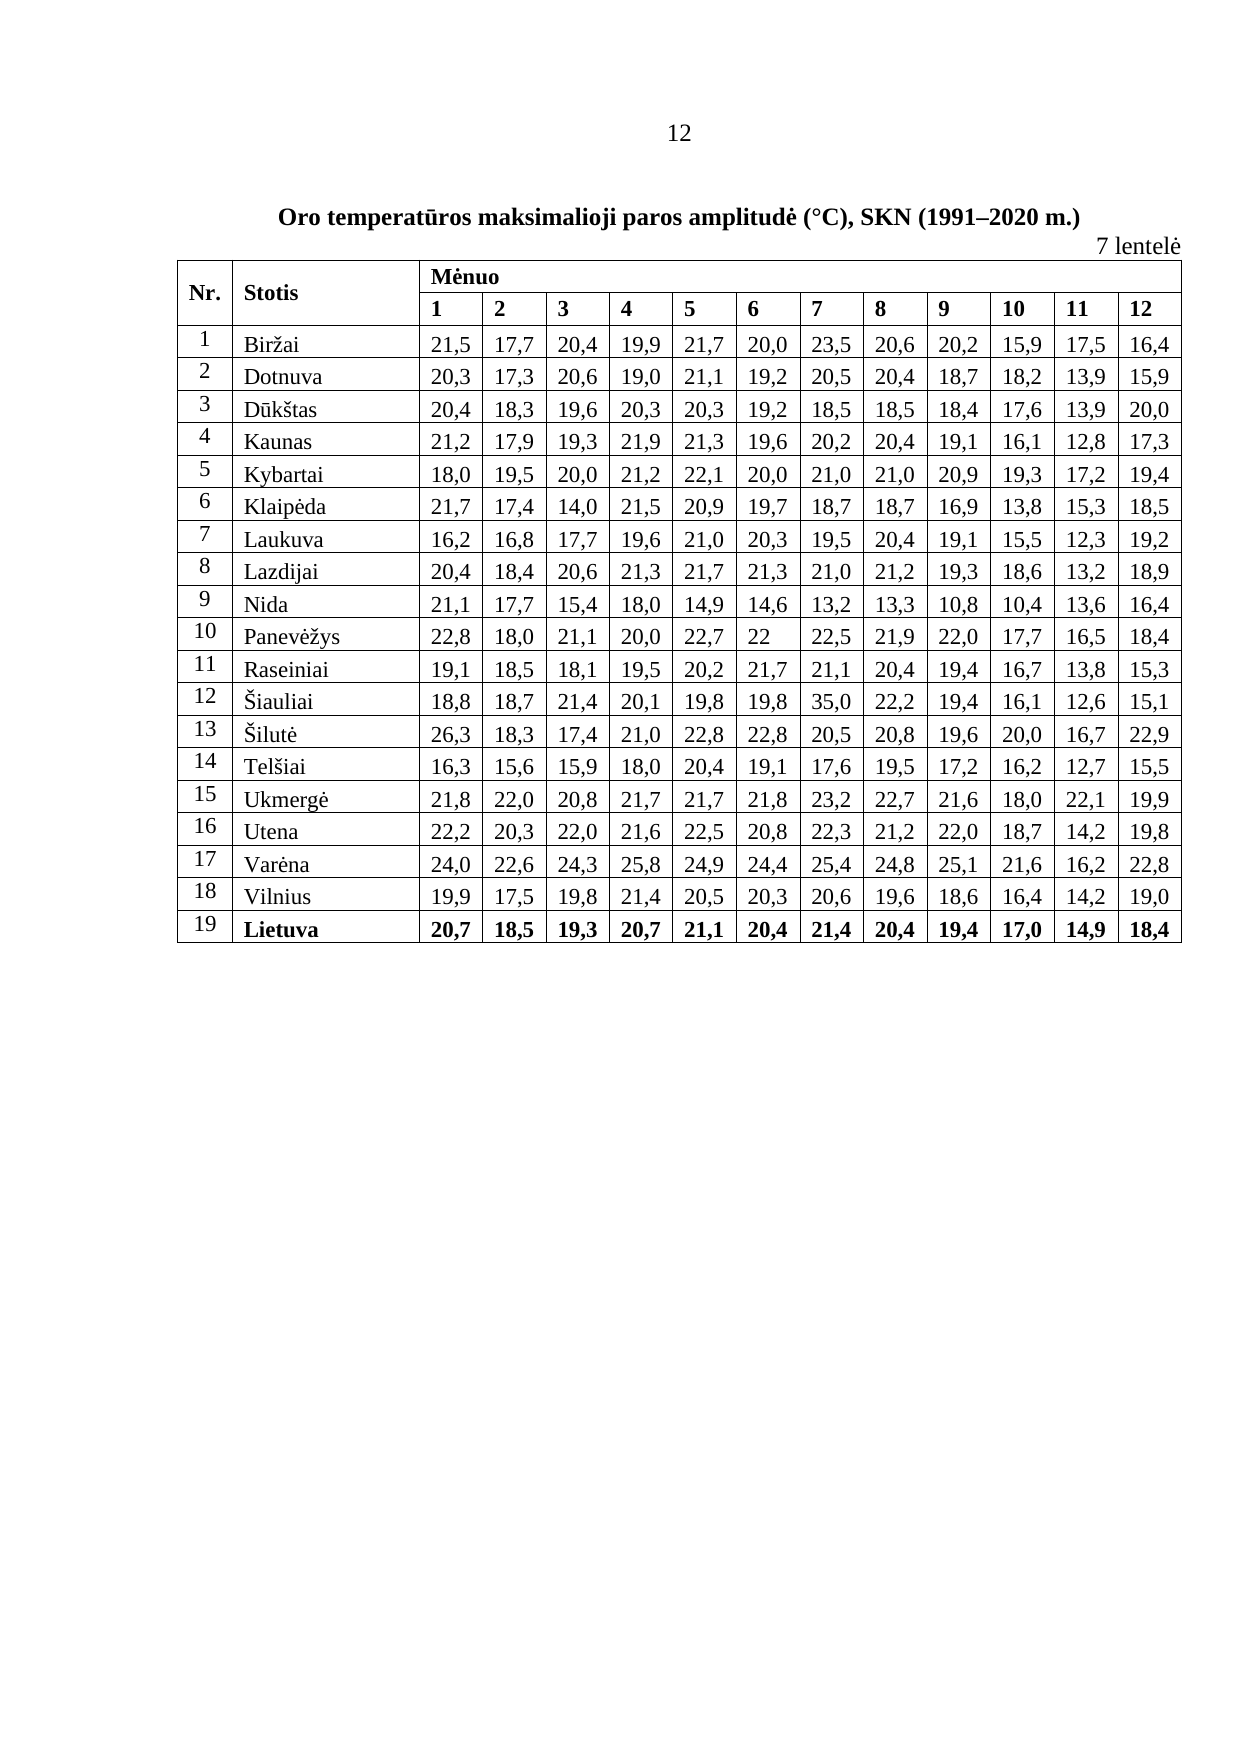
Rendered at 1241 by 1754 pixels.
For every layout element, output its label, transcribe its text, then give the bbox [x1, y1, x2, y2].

table_cell 11 [178, 651, 232, 682]
table_cell 19 [178, 911, 232, 942]
table_cell 13,8 [1055, 651, 1118, 682]
table_cell 16,4 [1119, 586, 1181, 617]
table_cell 20,3 [420, 358, 482, 389]
table_cell 20,8 [737, 813, 800, 844]
table_cell 6 [737, 293, 800, 324]
table_cell 22,0 [928, 813, 990, 844]
table_cell 21,2 [420, 423, 482, 454]
table_cell 21,5 [610, 488, 672, 519]
table_cell 18,4 [928, 391, 990, 422]
table_cell 20,3 [673, 391, 736, 422]
table_cell 22,1 [673, 456, 736, 487]
table_cell 18,4 [1119, 618, 1181, 649]
table_cell 13,2 [801, 586, 863, 617]
table_cell 14 [178, 748, 232, 779]
table_cell 21,0 [801, 553, 863, 584]
table_cell 21,0 [864, 456, 927, 487]
table_cell 17,7 [991, 618, 1054, 649]
table_cell 18,7 [991, 813, 1054, 844]
table_cell Lazdijai [233, 553, 419, 584]
table_cell 21,3 [737, 553, 800, 584]
table_cell 16,2 [420, 521, 482, 552]
table_cell 21,5 [420, 326, 482, 357]
table_cell 22,2 [864, 683, 927, 714]
table_cell 18,7 [864, 488, 927, 519]
table_cell 22,2 [420, 813, 482, 844]
table_cell 26,3 [420, 716, 482, 747]
table_cell 21,7 [673, 553, 736, 584]
table_cell Panevėžys [233, 618, 419, 649]
table_cell 21,6 [928, 781, 990, 812]
table_cell 20,7 [610, 911, 672, 942]
table_cell 18,3 [483, 391, 546, 422]
table_cell 19,6 [737, 423, 800, 454]
table_cell 21,2 [864, 553, 927, 584]
table_cell 19,7 [737, 488, 800, 519]
table_cell 22,5 [673, 813, 736, 844]
table_cell 20,2 [801, 423, 863, 454]
table_cell Ukmergė [233, 781, 419, 812]
table_cell 22,8 [737, 716, 800, 747]
table_cell 16 [178, 813, 232, 844]
table_cell 17,4 [547, 716, 609, 747]
table_cell 17,7 [483, 586, 546, 617]
table_cell 24,0 [420, 846, 482, 877]
table_cell 19,4 [928, 683, 990, 714]
table_cell 18,0 [610, 748, 672, 779]
table_cell 16,1 [991, 683, 1054, 714]
table_cell 21,2 [610, 456, 672, 487]
table_cell 19,9 [420, 878, 482, 909]
table_cell 13,9 [1055, 391, 1118, 422]
table_cell 22,8 [420, 618, 482, 649]
table_cell 15,1 [1119, 683, 1181, 714]
table_cell 21,7 [737, 651, 800, 682]
table_cell 16,7 [1055, 716, 1118, 747]
table_cell 20,7 [420, 911, 482, 942]
table_cell 21,3 [673, 423, 736, 454]
table_cell 22,8 [1119, 846, 1181, 877]
text Oro temperatūros maksimalioji paros amplitudė (°C), SKN (1991–2020 m.) [177, 202, 1181, 231]
table_cell 20,0 [737, 456, 800, 487]
table_cell 12,6 [1055, 683, 1118, 714]
table_cell 16,8 [483, 521, 546, 552]
table_cell 20,4 [864, 911, 927, 942]
table_cell 14,2 [1055, 813, 1118, 844]
table_cell 19,8 [673, 683, 736, 714]
table_cell 17,2 [1055, 456, 1118, 487]
table_cell 9 [178, 586, 232, 617]
table_cell 10,8 [928, 586, 990, 617]
text 7 lentelė [177, 231, 1181, 259]
table_cell 19,8 [1119, 813, 1181, 844]
table_cell 20,6 [547, 358, 609, 389]
table_cell 1 [420, 293, 482, 324]
table_cell Šiauliai [233, 683, 419, 714]
table_cell 19,1 [420, 651, 482, 682]
table_cell 21,9 [610, 423, 672, 454]
table_cell 18,6 [991, 553, 1054, 584]
table_cell 21,8 [737, 781, 800, 812]
table_cell 24,8 [864, 846, 927, 877]
table_cell 20,8 [547, 781, 609, 812]
table_cell 19,6 [864, 878, 927, 909]
table_cell 21,6 [991, 846, 1054, 877]
table_cell 21,0 [673, 521, 736, 552]
table_cell 9 [928, 293, 990, 324]
table_cell 15,4 [547, 586, 609, 617]
table_cell 19,0 [1119, 878, 1181, 909]
table_cell 18,1 [547, 651, 609, 682]
table_cell 13,2 [1055, 553, 1118, 584]
table_cell 4 [178, 423, 232, 454]
table_cell 15,9 [547, 748, 609, 779]
table_cell 20,0 [1119, 391, 1181, 422]
table_cell 16,1 [991, 423, 1054, 454]
table_cell 20,4 [547, 326, 609, 357]
table_cell 18,5 [483, 651, 546, 682]
table_cell 21,7 [673, 326, 736, 357]
table_cell 17,5 [483, 878, 546, 909]
table_cell 19,3 [928, 553, 990, 584]
table_cell 12 [178, 683, 232, 714]
table_cell Klaipėda [233, 488, 419, 519]
table_cell Dotnuva [233, 358, 419, 389]
table_cell Laukuva [233, 521, 419, 552]
table_cell 17,9 [483, 423, 546, 454]
table_cell 24,9 [673, 846, 736, 877]
table_cell 19,4 [928, 911, 990, 942]
table_cell 8 [178, 553, 232, 584]
table_cell 20,4 [673, 748, 736, 779]
table_cell 17,3 [1119, 423, 1181, 454]
table_cell 3 [178, 391, 232, 422]
table_cell 19,8 [737, 683, 800, 714]
table_header Mėnuo [420, 261, 1181, 292]
table_cell Raseiniai [233, 651, 419, 682]
table_cell 13,8 [991, 488, 1054, 519]
table_cell 19,1 [928, 423, 990, 454]
table_cell 19,5 [610, 651, 672, 682]
table_cell 21,8 [420, 781, 482, 812]
table_cell 19,2 [737, 391, 800, 422]
table_cell 19,1 [928, 521, 990, 552]
table_cell 24,4 [737, 846, 800, 877]
table_cell 19,3 [547, 423, 609, 454]
table_cell 19,4 [928, 651, 990, 682]
table_cell 22 [737, 618, 800, 649]
table_cell 17,6 [801, 748, 863, 779]
table_cell 21,4 [547, 683, 609, 714]
table_cell 20,5 [801, 358, 863, 389]
table_cell 20,6 [801, 878, 863, 909]
table_cell 19,6 [610, 521, 672, 552]
table_cell 5 [673, 293, 736, 324]
table_cell 17,2 [928, 748, 990, 779]
table_cell 18,0 [991, 781, 1054, 812]
table_cell 18,7 [801, 488, 863, 519]
table_cell 19,6 [928, 716, 990, 747]
table_cell 16,7 [991, 651, 1054, 682]
table_cell Kaunas [233, 423, 419, 454]
table_cell 18,4 [1119, 911, 1181, 942]
table_cell 7 [801, 293, 863, 324]
table_cell 21,1 [420, 586, 482, 617]
table_cell 10,4 [991, 586, 1054, 617]
table_cell 10 [178, 618, 232, 649]
table_cell 18,5 [801, 391, 863, 422]
table_cell 25,8 [610, 846, 672, 877]
table_cell 20,4 [420, 553, 482, 584]
table_cell 18,0 [420, 456, 482, 487]
table_cell 20,0 [610, 618, 672, 649]
table_cell 18,7 [928, 358, 990, 389]
table_cell 13,3 [864, 586, 927, 617]
table_cell 18,5 [1119, 488, 1181, 519]
table_cell 17,0 [991, 911, 1054, 942]
table_cell 19,9 [1119, 781, 1181, 812]
table_cell 1 [178, 326, 232, 357]
table_cell 22,0 [928, 618, 990, 649]
table_cell 6 [178, 488, 232, 519]
table_cell 18,5 [483, 911, 546, 942]
table_cell 16,2 [991, 748, 1054, 779]
table_cell Lietuva [233, 911, 419, 942]
table_cell 20,4 [864, 358, 927, 389]
table_cell 21,7 [420, 488, 482, 519]
table_cell 20,4 [737, 911, 800, 942]
table_cell 21,6 [610, 813, 672, 844]
table_cell 18,8 [420, 683, 482, 714]
table_cell 25,1 [928, 846, 990, 877]
table_cell 2 [483, 293, 546, 324]
table_cell 19,3 [547, 911, 609, 942]
table_cell 20,3 [610, 391, 672, 422]
table_cell 35,0 [801, 683, 863, 714]
table_cell 21,7 [673, 781, 736, 812]
table_cell 20,9 [928, 456, 990, 487]
table_cell 20,8 [864, 716, 927, 747]
table_cell 18,0 [610, 586, 672, 617]
table_cell 14,9 [1055, 911, 1118, 942]
table_cell 15,3 [1055, 488, 1118, 519]
table_cell 20,2 [928, 326, 990, 357]
table_cell 22,0 [483, 781, 546, 812]
table_cell Telšiai [233, 748, 419, 779]
table_cell 21,1 [673, 911, 736, 942]
table_cell 18,2 [991, 358, 1054, 389]
table_cell 21,4 [610, 878, 672, 909]
table_header Stotis [233, 261, 419, 324]
table_cell 20,1 [610, 683, 672, 714]
table_cell Dūkštas [233, 391, 419, 422]
table_cell 13,9 [1055, 358, 1118, 389]
table_cell 18,4 [483, 553, 546, 584]
table_cell 15,5 [991, 521, 1054, 552]
table_cell Biržai [233, 326, 419, 357]
table_cell 19,3 [991, 456, 1054, 487]
table_cell 13,6 [1055, 586, 1118, 617]
table_cell 12,8 [1055, 423, 1118, 454]
table_cell 20,5 [801, 716, 863, 747]
table_cell 12,7 [1055, 748, 1118, 779]
table_cell 16,4 [991, 878, 1054, 909]
table_cell 14,0 [547, 488, 609, 519]
table_cell 20,4 [864, 521, 927, 552]
table_cell 12,3 [1055, 521, 1118, 552]
table_cell 22,0 [547, 813, 609, 844]
table_cell 20,3 [483, 813, 546, 844]
table_cell 21,2 [864, 813, 927, 844]
table_cell 2 [178, 358, 232, 389]
table_cell 25,4 [801, 846, 863, 877]
table_cell 17,4 [483, 488, 546, 519]
table_cell 15,6 [483, 748, 546, 779]
table_cell Kybartai [233, 456, 419, 487]
table_cell 18,3 [483, 716, 546, 747]
table_cell Varėna [233, 846, 419, 877]
table_cell 8 [864, 293, 927, 324]
table_cell 19,4 [1119, 456, 1181, 487]
table_cell 21,1 [801, 651, 863, 682]
table_cell 22,9 [1119, 716, 1181, 747]
table_cell 18,7 [483, 683, 546, 714]
table_cell 21,1 [547, 618, 609, 649]
table_cell 17 [178, 846, 232, 877]
table_cell 21,7 [610, 781, 672, 812]
table_cell 14,6 [737, 586, 800, 617]
table_cell 21,1 [673, 358, 736, 389]
table_cell 19,5 [483, 456, 546, 487]
table_cell 21,9 [864, 618, 927, 649]
table_cell Nida [233, 586, 419, 617]
table_cell Šilutė [233, 716, 419, 747]
table_cell 22,1 [1055, 781, 1118, 812]
table_cell 19,9 [610, 326, 672, 357]
table_cell 17,6 [991, 391, 1054, 422]
table_cell 10 [991, 293, 1054, 324]
table_cell 14,2 [1055, 878, 1118, 909]
table_cell 15,9 [1119, 358, 1181, 389]
table_cell 20,6 [864, 326, 927, 357]
table_cell 22,3 [801, 813, 863, 844]
table_cell 5 [178, 456, 232, 487]
table_cell 20,3 [737, 521, 800, 552]
table_cell 19,5 [801, 521, 863, 552]
table_cell 16,9 [928, 488, 990, 519]
table_cell 18,6 [928, 878, 990, 909]
table_cell 20,4 [864, 651, 927, 682]
table_cell 15 [178, 781, 232, 812]
table_cell 17,7 [483, 326, 546, 357]
table_cell 23,2 [801, 781, 863, 812]
table_cell 22,7 [673, 618, 736, 649]
table_cell 17,7 [547, 521, 609, 552]
table_cell Utena [233, 813, 419, 844]
table_cell 15,5 [1119, 748, 1181, 779]
table_cell 4 [610, 293, 672, 324]
table_cell 18 [178, 878, 232, 909]
table_cell 24,3 [547, 846, 609, 877]
table_cell 16,5 [1055, 618, 1118, 649]
table_cell 19,5 [864, 748, 927, 779]
table_cell 20,6 [547, 553, 609, 584]
table_header Nr. [178, 261, 232, 324]
table_cell 21,3 [610, 553, 672, 584]
table_cell 20,5 [673, 878, 736, 909]
table_cell 17,5 [1055, 326, 1118, 357]
table_cell 14,9 [673, 586, 736, 617]
table_cell 20,0 [991, 716, 1054, 747]
table_cell 16,3 [420, 748, 482, 779]
table_cell 19,6 [547, 391, 609, 422]
table_cell 21,0 [801, 456, 863, 487]
table_cell 7 [178, 521, 232, 552]
table_cell 11 [1055, 293, 1118, 324]
table_cell 18,0 [483, 618, 546, 649]
table_cell 18,9 [1119, 553, 1181, 584]
table_cell Vilnius [233, 878, 419, 909]
table_cell 19,2 [1119, 521, 1181, 552]
table_cell 20,0 [547, 456, 609, 487]
table_cell 16,4 [1119, 326, 1181, 357]
table_cell 18,5 [864, 391, 927, 422]
table_cell 21,0 [610, 716, 672, 747]
table_cell 22,5 [801, 618, 863, 649]
table_cell 3 [547, 293, 609, 324]
table_cell 20,2 [673, 651, 736, 682]
table_cell 19,2 [737, 358, 800, 389]
table_cell 16,2 [1055, 846, 1118, 877]
table_cell 20,0 [737, 326, 800, 357]
table_cell 20,3 [737, 878, 800, 909]
table_cell 21,4 [801, 911, 863, 942]
table_cell 15,3 [1119, 651, 1181, 682]
table_cell 13 [178, 716, 232, 747]
table_cell 15,9 [991, 326, 1054, 357]
table_cell 17,3 [483, 358, 546, 389]
table_cell 20,4 [420, 391, 482, 422]
table_cell 22,6 [483, 846, 546, 877]
table_cell 20,9 [673, 488, 736, 519]
table_cell 19,8 [547, 878, 609, 909]
table_cell 23,5 [801, 326, 863, 357]
table_cell 22,8 [673, 716, 736, 747]
table_cell 12 [1119, 293, 1181, 324]
table_cell 19,0 [610, 358, 672, 389]
table_cell 19,1 [737, 748, 800, 779]
table_cell 22,7 [864, 781, 927, 812]
table_cell 20,4 [864, 423, 927, 454]
